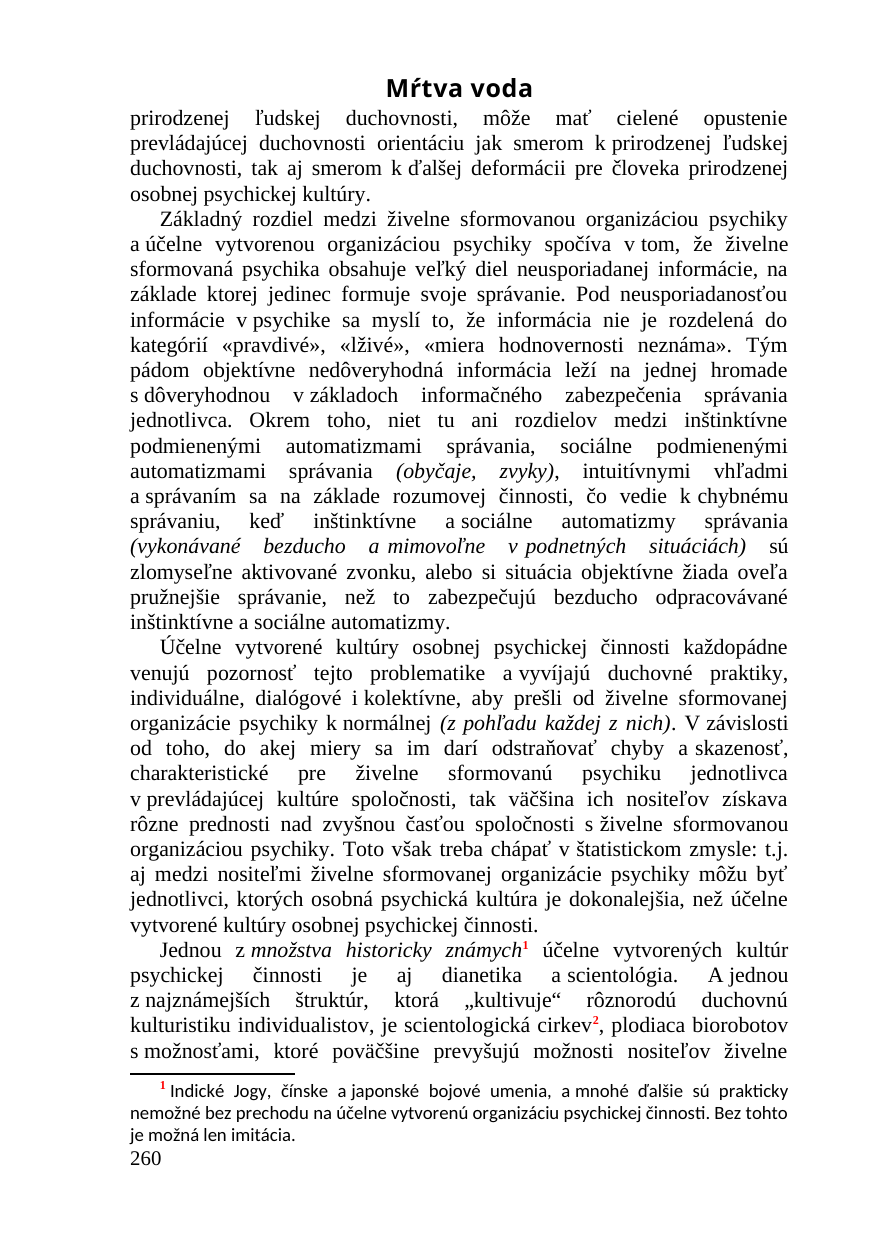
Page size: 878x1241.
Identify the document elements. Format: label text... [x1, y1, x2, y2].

text Jednou z množstva historicky známych účelne vytvorených kultúr psychickej činnosti je aj dianetika a scientológia. A jednou z najznámejších štruktúr, ktorá „kultivuje“ rôznorodú duchovnú kulturistiku individualistov, je scientologická cirkev, plodiaca biorobotov s možnosťami, ktoré poväčšine prevyšujú možnosti nositeľov živelne [130, 937, 788, 1063]
text Indické Jogy, čínske a japonské bojové umenia, a mnohé ďalšie sú prakticky nemožné bez prechodu na účelne vytvorenú organizáciu psychickej činnosti. Bez tohto je možná len imitácia. [130, 1080, 788, 1145]
text Účelne vytvorené kultúry osobnej psychickej činnosti každopádne venujú pozornosť tejto problematike a vyvíjajú duchovné praktiky, individuálne, dialógové i kolektívne, aby prešli od živelne sformovanej organizácie psychiky k normálnej (z pohľadu každej z nich). V závislosti od toho, do akej miery sa im darí odstraňovať chyby a skazenosť, charakteristické pre živelne sformovanú psychiku jednotlivca v prevládajúcej kultúre spoločnosti, tak väčšina ich nositeľov získava rôzne prednosti nad zvyšnou časťou spoločnosti s živelne sformovanou organizáciou psychiky. Toto však treba chápať v štatistickom zmysle: t.j. aj medzi nositeľmi živelne sformovanej organizácie psychiky môžu byť jednotlivci, ktorých osobná psychická kultúra je dokonalejšia, než účelne vytvorené kultúry osobnej psychickej činnosti. [130, 634, 788, 937]
text Základný rozdiel medzi živelne sformovanou organizáciou psychiky a účelne vytvorenou organizáciou psychiky spočíva v tom, že živelne sformovaná psychika obsahuje veľký diel neusporiadanej informácie, na základe ktorej jedinec formuje svoje správanie. Pod neusporiadanosťou informácie v psychike sa myslí to, že informácia nie je rozdelená do kategórií «pravdivé», «lživé», «miera hodnovernosti neznáma». Tým pádom objektívne nedôveryhodná informácia leží na jednej hromade s dôveryhodnou v základoch informačného zabezpečenia správania jednotlivca. Okrem toho, niet tu ani rozdielov medzi inštinktívne podmienenými automatizmami správania, sociálne podmienenými automatizmami správania (obyčaje, zvyky), intuitívnymi vhľadmi a správaním sa na základe rozumovej činnosti, čo vedie k chybnému správaniu, keď inštinktívne a sociálne automatizmy správania (vykonávané bezducho a mimovoľne v podnetných situáciách) sú zlomyseľne aktivované zvonku, alebo si situácia objektívne žiada oveľa pružnejšie správanie, než to zabezpečujú bezducho odpracovávané inštinktívne a sociálne automatizmy. [130, 206, 788, 634]
text prirodzenej ľudskej duchovnosti, môže mať cielené opustenie prevládajúcej duchovnosti orientáciu jak smerom k prirodzenej ľudskej duchovnosti, tak aj smerom k ďalšej deformácii pre človeka prirodzenej osobnej psychickej kultúry. [130, 105, 788, 206]
